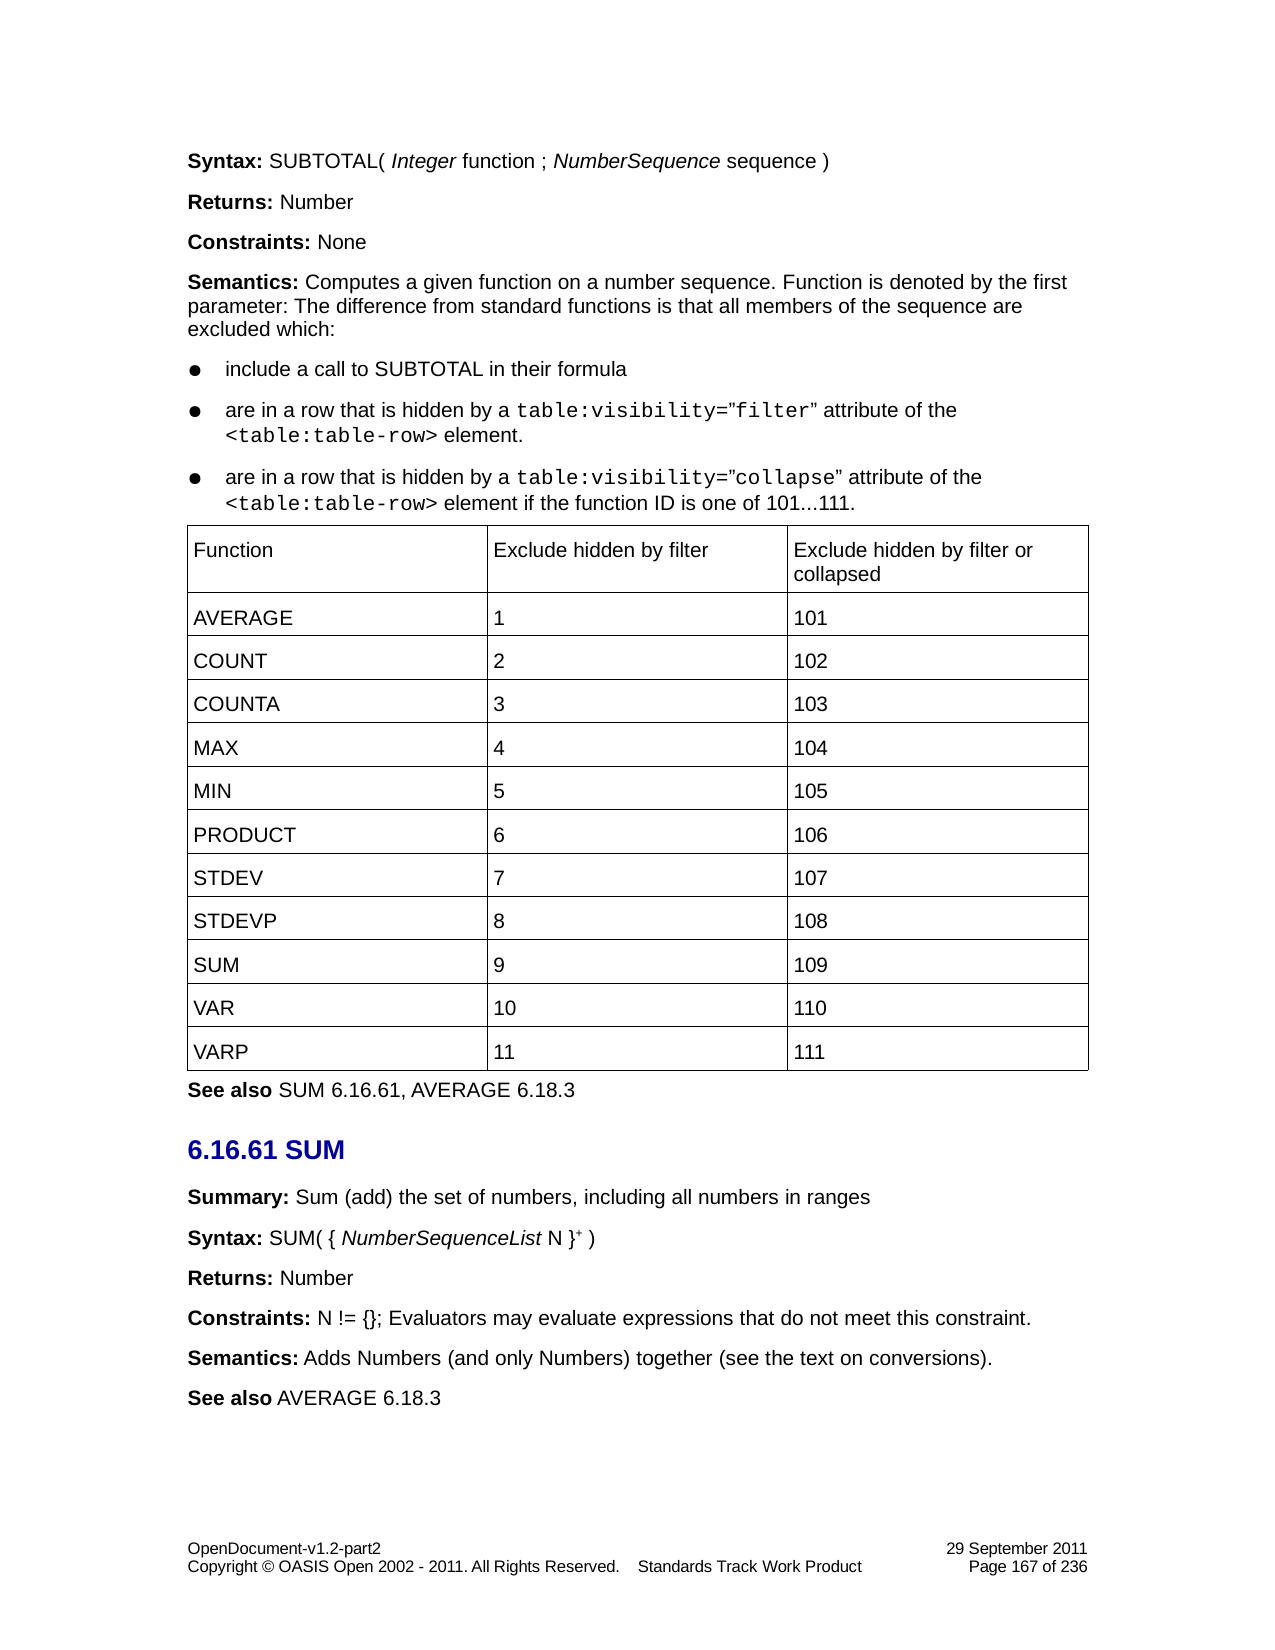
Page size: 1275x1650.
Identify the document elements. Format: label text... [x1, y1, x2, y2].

table_header Function [188, 526, 487, 592]
table_cell 9 [488, 940, 787, 983]
table_cell 6 [488, 810, 787, 852]
table_cell 108 [788, 897, 1088, 939]
text Constraints: N != {}; Evaluators may evaluate expressions that do not meet this constraint. [187, 1306, 1088, 1330]
table_cell MIN [188, 767, 487, 809]
table_cell VAR [188, 984, 487, 1026]
table_cell 107 [788, 854, 1088, 896]
text Returns: Number [187, 190, 1088, 214]
table_cell 1 [488, 593, 787, 635]
table_cell 101 [788, 593, 1088, 635]
table_cell 4 [488, 723, 787, 766]
table_cell COUNTA [188, 680, 487, 722]
table_cell VARP [188, 1027, 487, 1069]
text Summary: Sum (add) the set of numbers, including all numbers in ranges [187, 1186, 1088, 1209]
table_cell 109 [788, 940, 1088, 983]
table_cell 10 [488, 984, 787, 1026]
table_cell SUM [188, 940, 487, 983]
table_cell 5 [488, 767, 787, 809]
table_cell 103 [788, 680, 1088, 722]
table_cell 7 [488, 854, 787, 896]
table_cell 106 [788, 810, 1088, 852]
text See also AVERAGE 6.18.3 [187, 1387, 1088, 1410]
table_cell 105 [788, 767, 1088, 809]
table_cell 104 [788, 723, 1088, 766]
list are in a row that is hidden by a table:visibility=”filter” attribute of the <table:table-row> element. [187, 398, 1088, 449]
text Semantics: Computes a given function on a number sequence. Function is denoted by the first parameter: The difference from standard functions is that all members of the sequence are excluded which: [187, 271, 1088, 341]
text Returns: Number [187, 1266, 1088, 1290]
table_cell 3 [488, 680, 787, 722]
list are in a row that is hidden by a table:visibility=”collapse” attribute of the <table:table-row> element if the function ID is one of 101...111. [187, 466, 1088, 516]
table_cell AVERAGE [188, 593, 487, 635]
table_header Exclude hidden by filter or collapsed [788, 526, 1088, 592]
table_cell 111 [788, 1027, 1088, 1069]
table_cell STDEV [188, 854, 487, 896]
table_cell COUNT [188, 636, 487, 679]
table_cell 110 [788, 984, 1088, 1026]
table_cell 8 [488, 897, 787, 939]
table_cell MAX [188, 723, 487, 766]
text Semantics: Adds Numbers (and only Numbers) together (see the text on conversions). [187, 1347, 1088, 1370]
text See also SUM 6.16.61, AVERAGE 6.18.3 [187, 1078, 1088, 1102]
table_header Exclude hidden by filter [488, 526, 787, 592]
table_cell 11 [488, 1027, 787, 1069]
table_cell 102 [788, 636, 1088, 679]
text Syntax: SUM( { NumberSequenceList N }+ ) [187, 1226, 1088, 1249]
subtitle SUM [187, 1135, 1088, 1165]
table_cell STDEVP [188, 897, 487, 939]
table_cell 2 [488, 636, 787, 679]
table_cell PRODUCT [188, 810, 487, 852]
text Syntax: SUBTOTAL( Integer function ; NumberSequence sequence ) [187, 150, 1088, 173]
list include a call to SUBTOTAL in their formula [187, 358, 1088, 381]
text Constraints: None [187, 230, 1088, 254]
